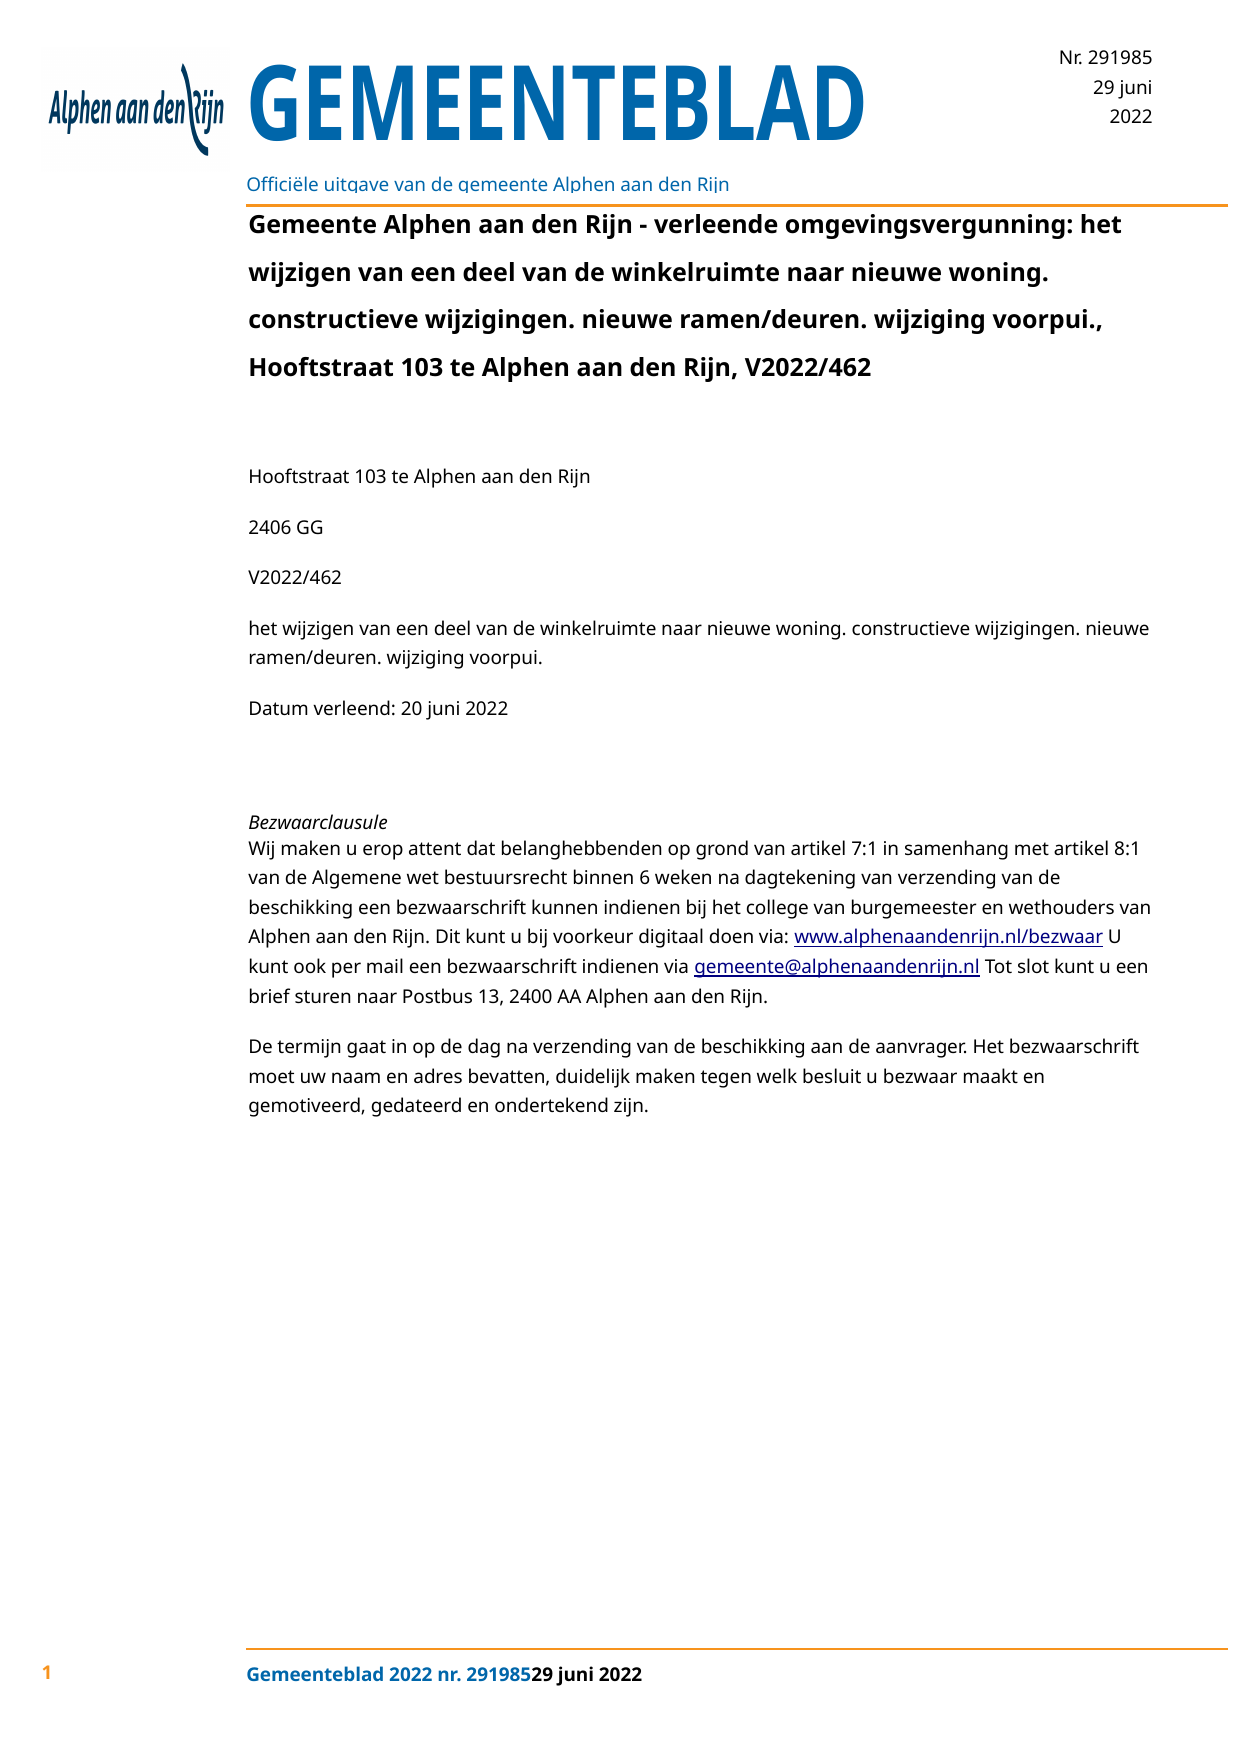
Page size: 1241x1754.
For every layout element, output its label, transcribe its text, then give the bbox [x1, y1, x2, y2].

text 2406 GG [248, 514, 1152, 540]
text het wijzigen van een deel van de winkelruimte naar nieuwe woning. constructieve wijzigingen. nieuwe ramen/deuren. wijziging voorpui. [248, 615, 1152, 670]
text De termijn gaat in op de dag na verzending van de beschikking aan de aanvrager. Het bezwaarschrift moet uw naam en adres bevatten, duidelijk maken tegen welk besluit u bezwaar maakt en gemotiveerd, gedateerd en ondertekend zijn. [248, 1033, 1152, 1118]
text Bezwaarclausule [248, 809, 1152, 835]
text Gemeente Alphen aan den Rijn - verleende omgevingsvergunning: het wijzigen van een deel van de winkelruimte naar nieuwe woning. constructieve wijzigingen. nieuwe ramen/deuren. wijziging voorpui., Hooftstraat 103 te Alphen aan den Rijn, V2022/462 [248, 207, 1152, 384]
text Wij maken u erop attent dat belanghebbenden op grond van artikel 7:1 in samenhang met artikel 8:1 van de Algemene wet bestuursrecht binnen 6 weken na dagtekening van verzending van de beschikking een bezwaarschrift kunnen indienen bij het college van burgemeester en wethouders van Alphen aan den Rijn. Dit kunt u bij voorkeur digitaal doen via: www.alphenaandenrijn.nl/bezwaar U kunt ook per mail een bezwaarschrift indienen via gemeente@alphenaandenrijn.nl Tot slot kunt u een brief sturen naar Postbus 13, 2400 AA Alphen aan den Rijn. [248, 835, 1152, 1008]
text Hooftstraat 103 te Alphen aan den Rijn [248, 463, 1152, 489]
text V2022/462 [248, 564, 1152, 590]
text Datum verleend: 20 juni 2022 [248, 695, 1152, 721]
picture [41, 47, 231, 172]
